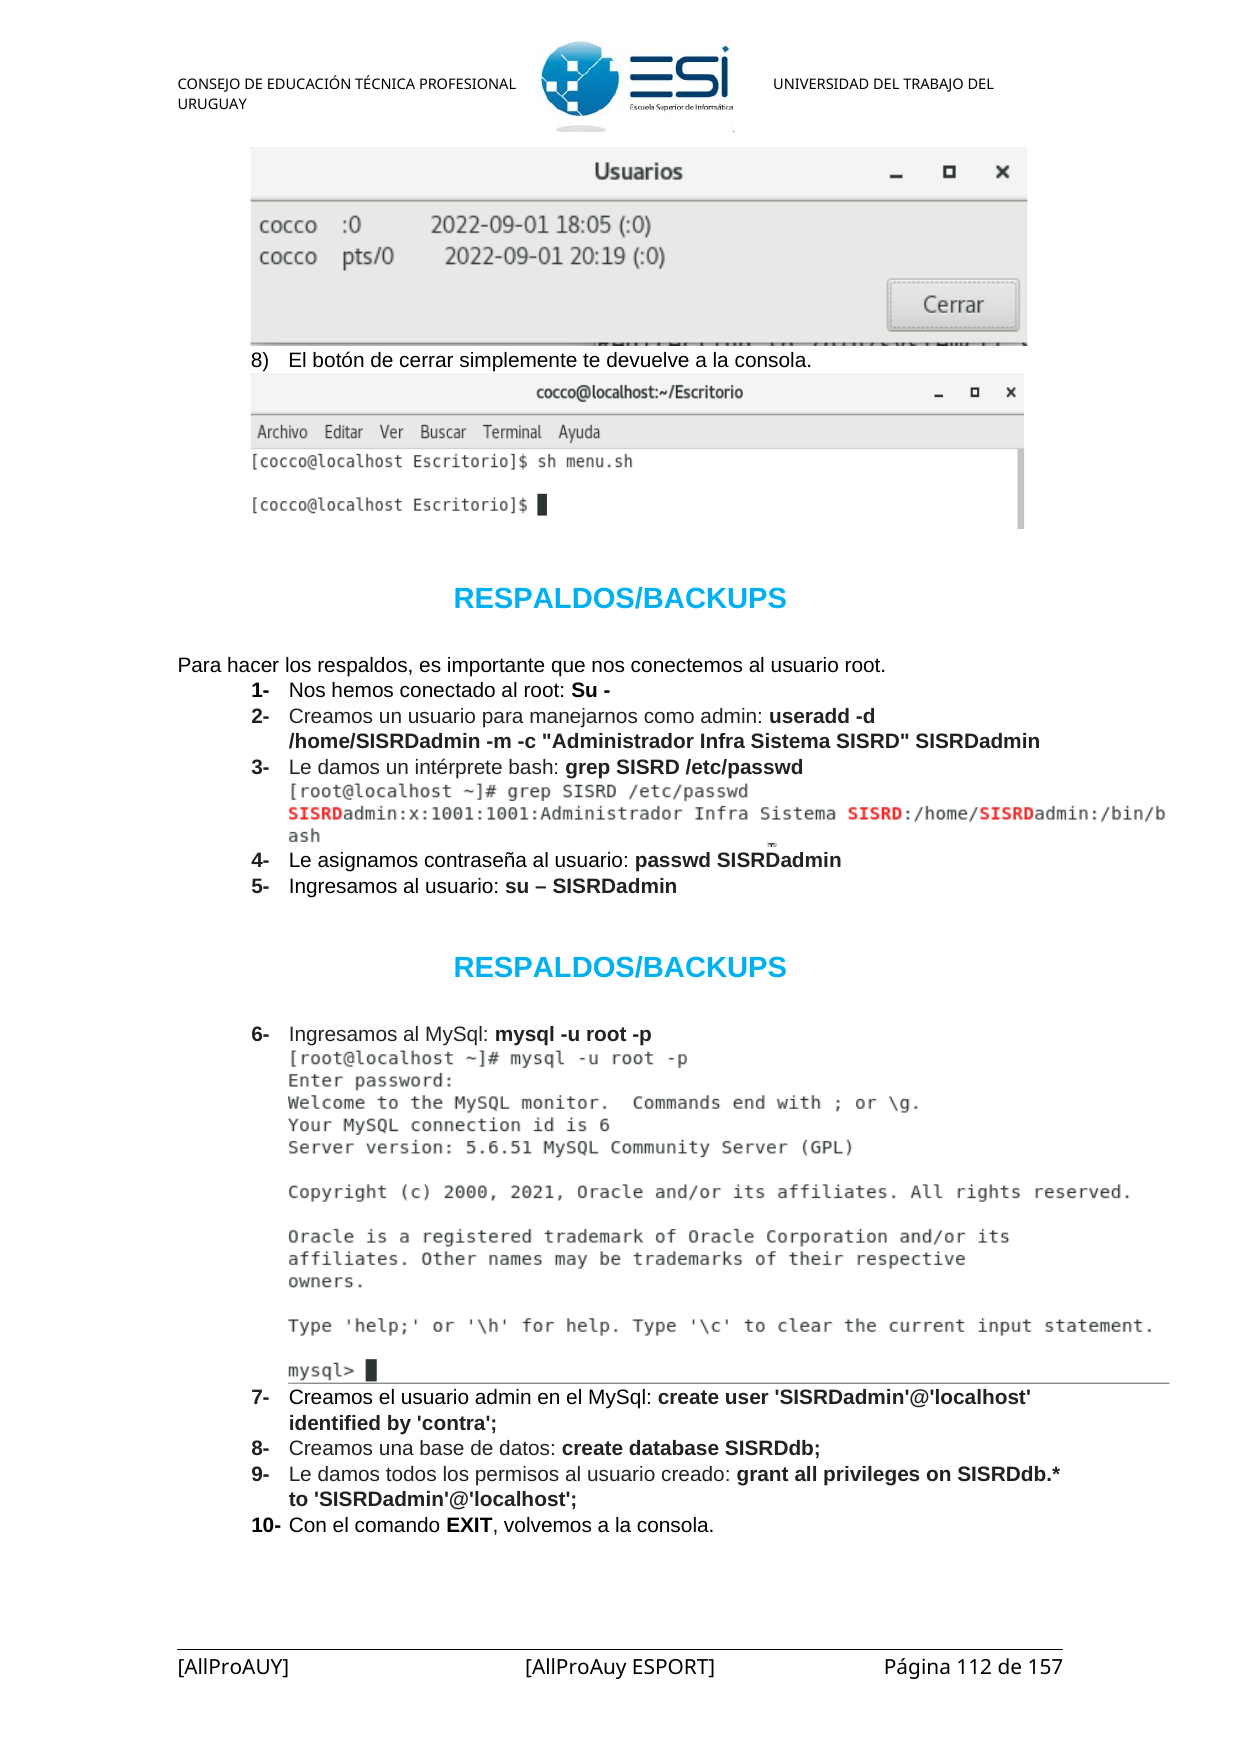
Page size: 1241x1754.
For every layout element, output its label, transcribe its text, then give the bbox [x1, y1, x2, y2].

list Le damos todos los permisos al usuario creado: grant all privileges on SISRDdb.* to 'SISRDadmin'@'localhost'; [251, 1462, 1063, 1511]
list Creamos una base de datos: create database SISRDdb; [251, 1436, 1063, 1460]
picture [250, 147, 1028, 346]
list Ingresamos al usuario: su – SISRDadmin [251, 874, 1063, 898]
list Le damos un intérprete bash: grep SISRD /etc/passwd [251, 755, 1063, 779]
list Nos hemos conectado al root: Su - [251, 678, 1063, 702]
list Ingresamos al MySql: mysql -u root -p [251, 1022, 1063, 1046]
list Le asignamos contraseña al usuario: passwd SISRDadmin [251, 848, 1063, 872]
list Con el comando EXIT, volvemos a la consola. [251, 1513, 1063, 1537]
list Creamos el usuario admin en el MySql: create user 'SISRDadmin'@'localhost' identified by 'contra'; [251, 1385, 1063, 1434]
list El botón de cerrar simplemente te devuelve a la consola. [251, 348, 1063, 372]
title RESPALDOS/BACKUPS [177, 581, 1063, 614]
picture [288, 780, 1166, 847]
text Para hacer los respaldos, es importante que nos conectemos al usuario root. [177, 652, 1063, 676]
picture [534, 39, 734, 132]
picture [250, 373, 1025, 529]
list Creamos un usuario para manejarnos como admin: useradd -d /home/SISRDadmin -m -c "Administrador Infra Sistema SISRD" SISRDadmin [251, 704, 1063, 753]
title RESPALDOS/BACKUPS [177, 950, 1063, 983]
picture [288, 1047, 1170, 1384]
